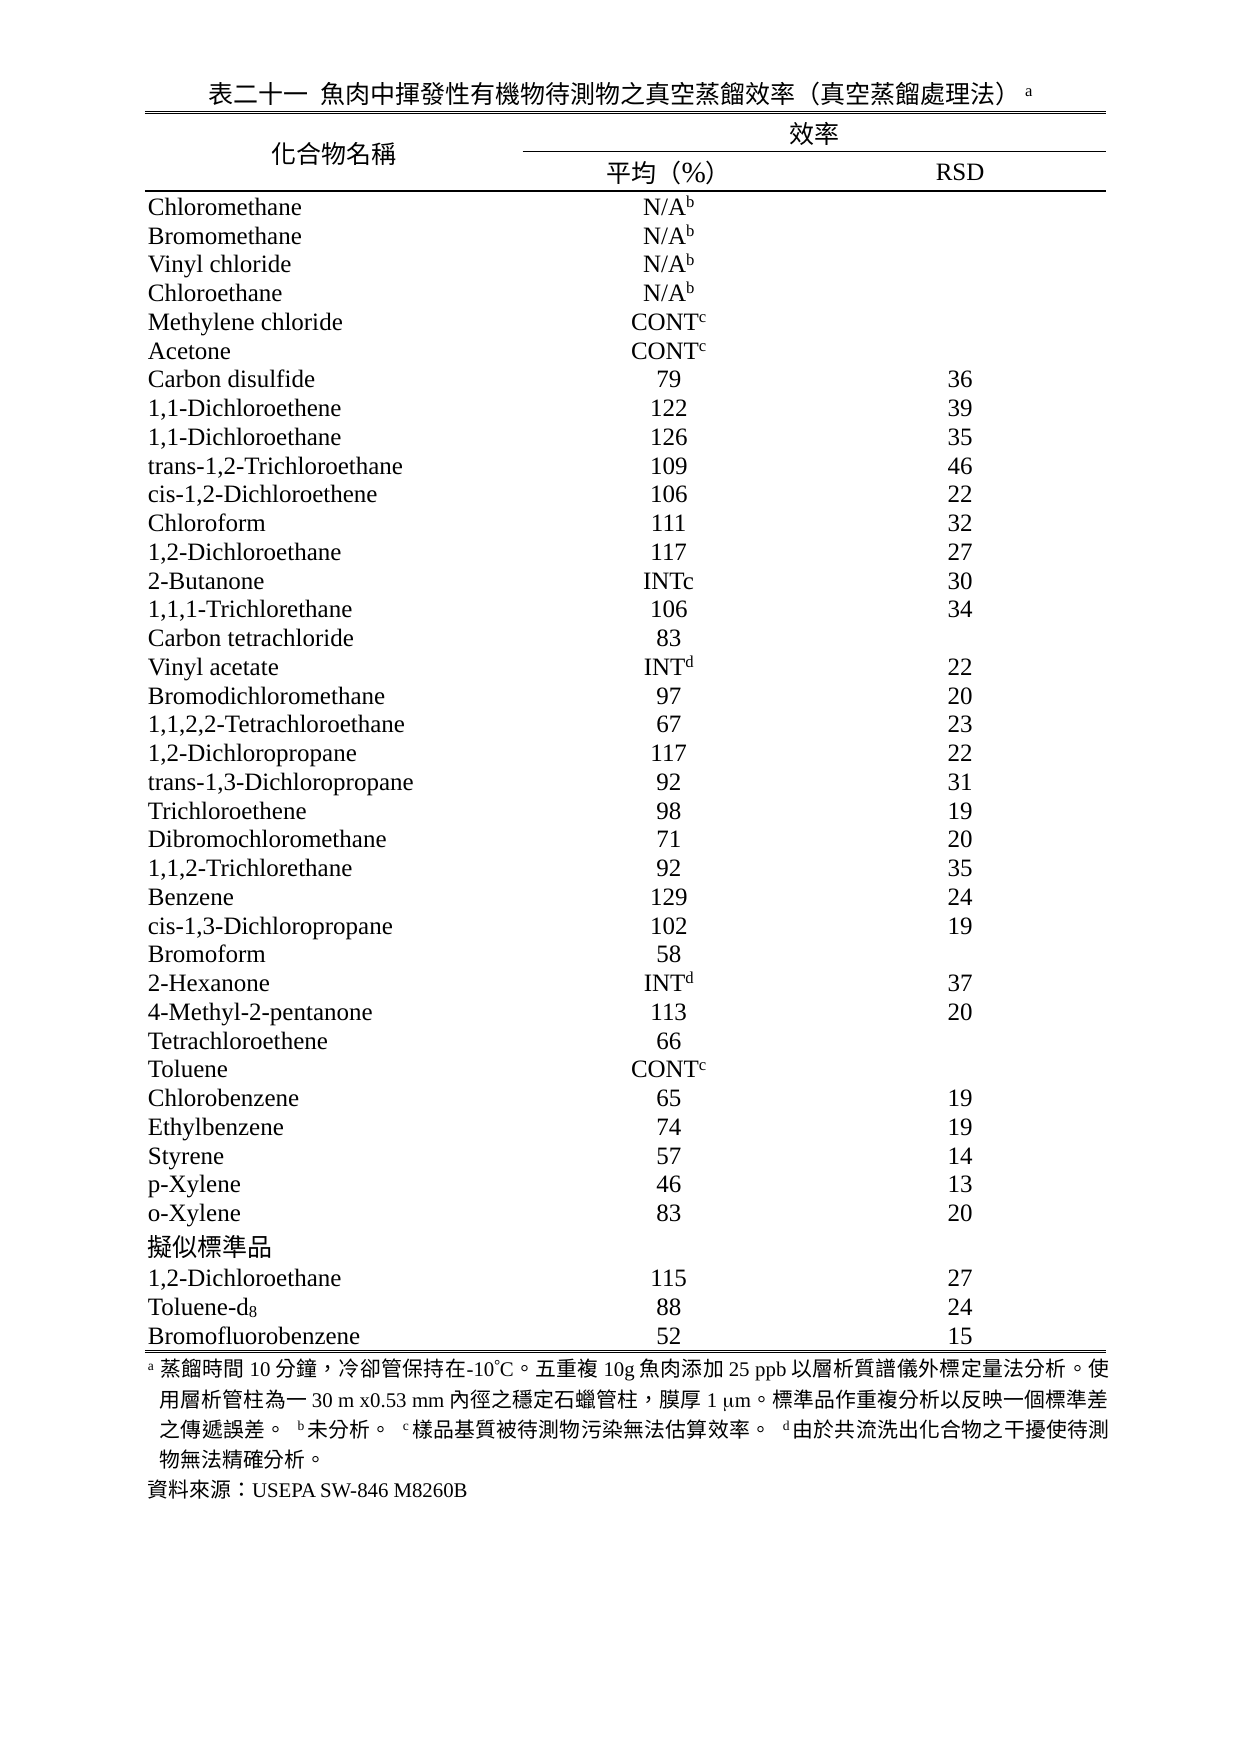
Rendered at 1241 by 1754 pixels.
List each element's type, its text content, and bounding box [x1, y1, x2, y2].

table_cell Carbon disulfide [145, 365, 523, 393]
table_cell 98 [523, 796, 814, 824]
table_cell Bromofluorobenzene [145, 1321, 523, 1349]
table_cell 46 [814, 451, 1106, 479]
table_cell 14 [814, 1141, 1106, 1169]
table_cell N/Ab [523, 250, 814, 278]
table_cell 52 [523, 1321, 814, 1349]
table_cell 88 [523, 1292, 814, 1321]
table_cell 19 [814, 796, 1106, 824]
table_header 效率 [523, 114, 1106, 151]
table_cell 20 [814, 1198, 1106, 1227]
table_cell 20 [814, 825, 1106, 853]
table_cell 65 [523, 1083, 814, 1112]
table_cell Chloroform [145, 508, 523, 537]
table_cell Bromoform [145, 940, 523, 968]
table_cell 57 [523, 1141, 814, 1169]
table_cell Chlorobenzene [145, 1083, 523, 1112]
table_cell 74 [523, 1112, 814, 1141]
table_cell 36 [814, 365, 1106, 393]
table_cell 113 [523, 997, 814, 1026]
table_cell 19 [814, 911, 1106, 939]
table_cell 66 [523, 1026, 814, 1054]
table_cell Ethylbenzene [145, 1112, 523, 1141]
table_cell [814, 307, 1106, 336]
table_cell trans-1,2-Trichloroethane [145, 451, 523, 479]
table_cell 1,1-Dichloroethane [145, 422, 523, 451]
table_cell o-Xylene [145, 1198, 523, 1227]
table_cell 92 [523, 767, 814, 796]
table_cell 58 [523, 940, 814, 968]
table_cell 24 [814, 882, 1106, 911]
table_cell 平均（%） [523, 152, 814, 190]
table_cell INTd [523, 652, 814, 681]
table_cell Chloromethane [145, 192, 523, 221]
table_cell 1,1,2-Trichlorethane [145, 853, 523, 882]
table_cell Methylene chloride [145, 307, 523, 336]
table_cell 83 [523, 1198, 814, 1227]
table_cell 4-Methyl-2-pentanone [145, 997, 523, 1026]
table_header 化合物名稱 [145, 114, 523, 190]
table_cell Vinyl acetate [145, 652, 523, 681]
table_cell cis-1,2-Dichloroethene [145, 480, 523, 508]
table_cell Dibromochloromethane [145, 825, 523, 853]
table_cell 30 [814, 566, 1106, 594]
table_cell 13 [814, 1170, 1106, 1198]
table_cell CONTc [523, 336, 814, 364]
table_cell 102 [523, 911, 814, 939]
table_cell Toluene [145, 1055, 523, 1083]
table_cell [814, 336, 1106, 364]
table_cell Bromodichloromethane [145, 681, 523, 709]
table_cell [814, 1227, 1106, 1263]
table_cell 22 [814, 480, 1106, 508]
table_cell [814, 623, 1106, 652]
table_cell 19 [814, 1083, 1106, 1112]
table_cell 22 [814, 738, 1106, 767]
table_cell 92 [523, 853, 814, 882]
table_cell 46 [523, 1170, 814, 1198]
table_cell [523, 1227, 814, 1263]
table_cell 39 [814, 393, 1106, 422]
table_cell 1,2-Dichloropropane [145, 738, 523, 767]
table_cell 15 [814, 1321, 1106, 1349]
table_cell 23 [814, 710, 1106, 738]
table_cell [814, 192, 1106, 221]
table_cell 1,2-Dichloroethane [145, 537, 523, 566]
table_cell [814, 278, 1106, 307]
table_cell 37 [814, 968, 1106, 997]
table_cell 129 [523, 882, 814, 911]
table_cell 35 [814, 853, 1106, 882]
table_cell INTd [523, 968, 814, 997]
table_cell 27 [814, 1263, 1106, 1292]
table_cell 71 [523, 825, 814, 853]
table_cell Benzene [145, 882, 523, 911]
table_cell Toluene-d8 [145, 1292, 523, 1321]
table_cell Vinyl chloride [145, 250, 523, 278]
table_cell [814, 1055, 1106, 1083]
table_cell 115 [523, 1263, 814, 1292]
text 表二十一 魚肉中揮發性有機物待測物之真空蒸餾效率（真空蒸餾處理法） a [148, 75, 1092, 111]
table_cell Chloroethane [145, 278, 523, 307]
table_cell Tetrachloroethene [145, 1026, 523, 1054]
table_cell N/Ab [523, 278, 814, 307]
table_cell [814, 940, 1106, 968]
table_cell 111 [523, 508, 814, 537]
text a 蒸餾時間10分鐘，冷卻管保持在-10C。五重複10g魚肉添加25 ppb以層析質譜儀外標定量法分析。使用層析管柱為一30 m x0.53 mm內徑之穩定石蠟管柱，膜厚1 m。標準品作重複分析以反映一個標準差之傳遞誤差。 b未分析。 c樣品基質被待測物污染無法估算效率。 d由於共流洗出化合物之干擾使待測物無法精確分析。 [148, 1353, 1110, 1473]
table_cell 126 [523, 422, 814, 451]
table_cell 83 [523, 623, 814, 652]
table_cell 1,1,2,2-Tetrachloroethane [145, 710, 523, 738]
table_cell RSD [814, 152, 1106, 190]
table_cell 1,1,1-Trichlorethane [145, 595, 523, 623]
table_cell Acetone [145, 336, 523, 364]
table_cell 19 [814, 1112, 1106, 1141]
table_cell 97 [523, 681, 814, 709]
table_cell Carbon tetrachloride [145, 623, 523, 652]
table_cell 20 [814, 681, 1106, 709]
table_cell 34 [814, 595, 1106, 623]
table_cell 109 [523, 451, 814, 479]
table_cell 20 [814, 997, 1106, 1026]
table_cell [814, 221, 1106, 249]
table_cell CONTc [523, 1055, 814, 1083]
table_cell 31 [814, 767, 1106, 796]
table_cell 1,1-Dichloroethene [145, 393, 523, 422]
table_cell p-Xylene [145, 1170, 523, 1198]
table_cell 32 [814, 508, 1106, 537]
table_cell N/Ab [523, 192, 814, 221]
table_cell 2-Butanone [145, 566, 523, 594]
table_cell INTc [523, 566, 814, 594]
table_cell 117 [523, 537, 814, 566]
table_cell Styrene [145, 1141, 523, 1169]
table_cell Trichloroethene [145, 796, 523, 824]
table_cell 67 [523, 710, 814, 738]
table_cell 106 [523, 595, 814, 623]
table_cell Bromomethane [145, 221, 523, 249]
table_cell 79 [523, 365, 814, 393]
table_cell 27 [814, 537, 1106, 566]
table_cell [814, 1026, 1106, 1054]
table_cell 117 [523, 738, 814, 767]
table_cell [814, 250, 1106, 278]
table_cell 1,2-Dichloroethane [145, 1263, 523, 1292]
table_cell trans-1,3-Dichloropropane [145, 767, 523, 796]
table_cell CONTc [523, 307, 814, 336]
table_cell 擬似標準品 [145, 1227, 523, 1263]
table_cell N/Ab [523, 221, 814, 249]
table_cell 24 [814, 1292, 1106, 1321]
table_cell 22 [814, 652, 1106, 681]
table_cell 106 [523, 480, 814, 508]
text 資料來源：USEPA SW-846 M8260B [148, 1473, 1092, 1504]
table_cell 2-Hexanone [145, 968, 523, 997]
table_cell 122 [523, 393, 814, 422]
table_cell cis-1,3-Dichloropropane [145, 911, 523, 939]
table_cell 35 [814, 422, 1106, 451]
